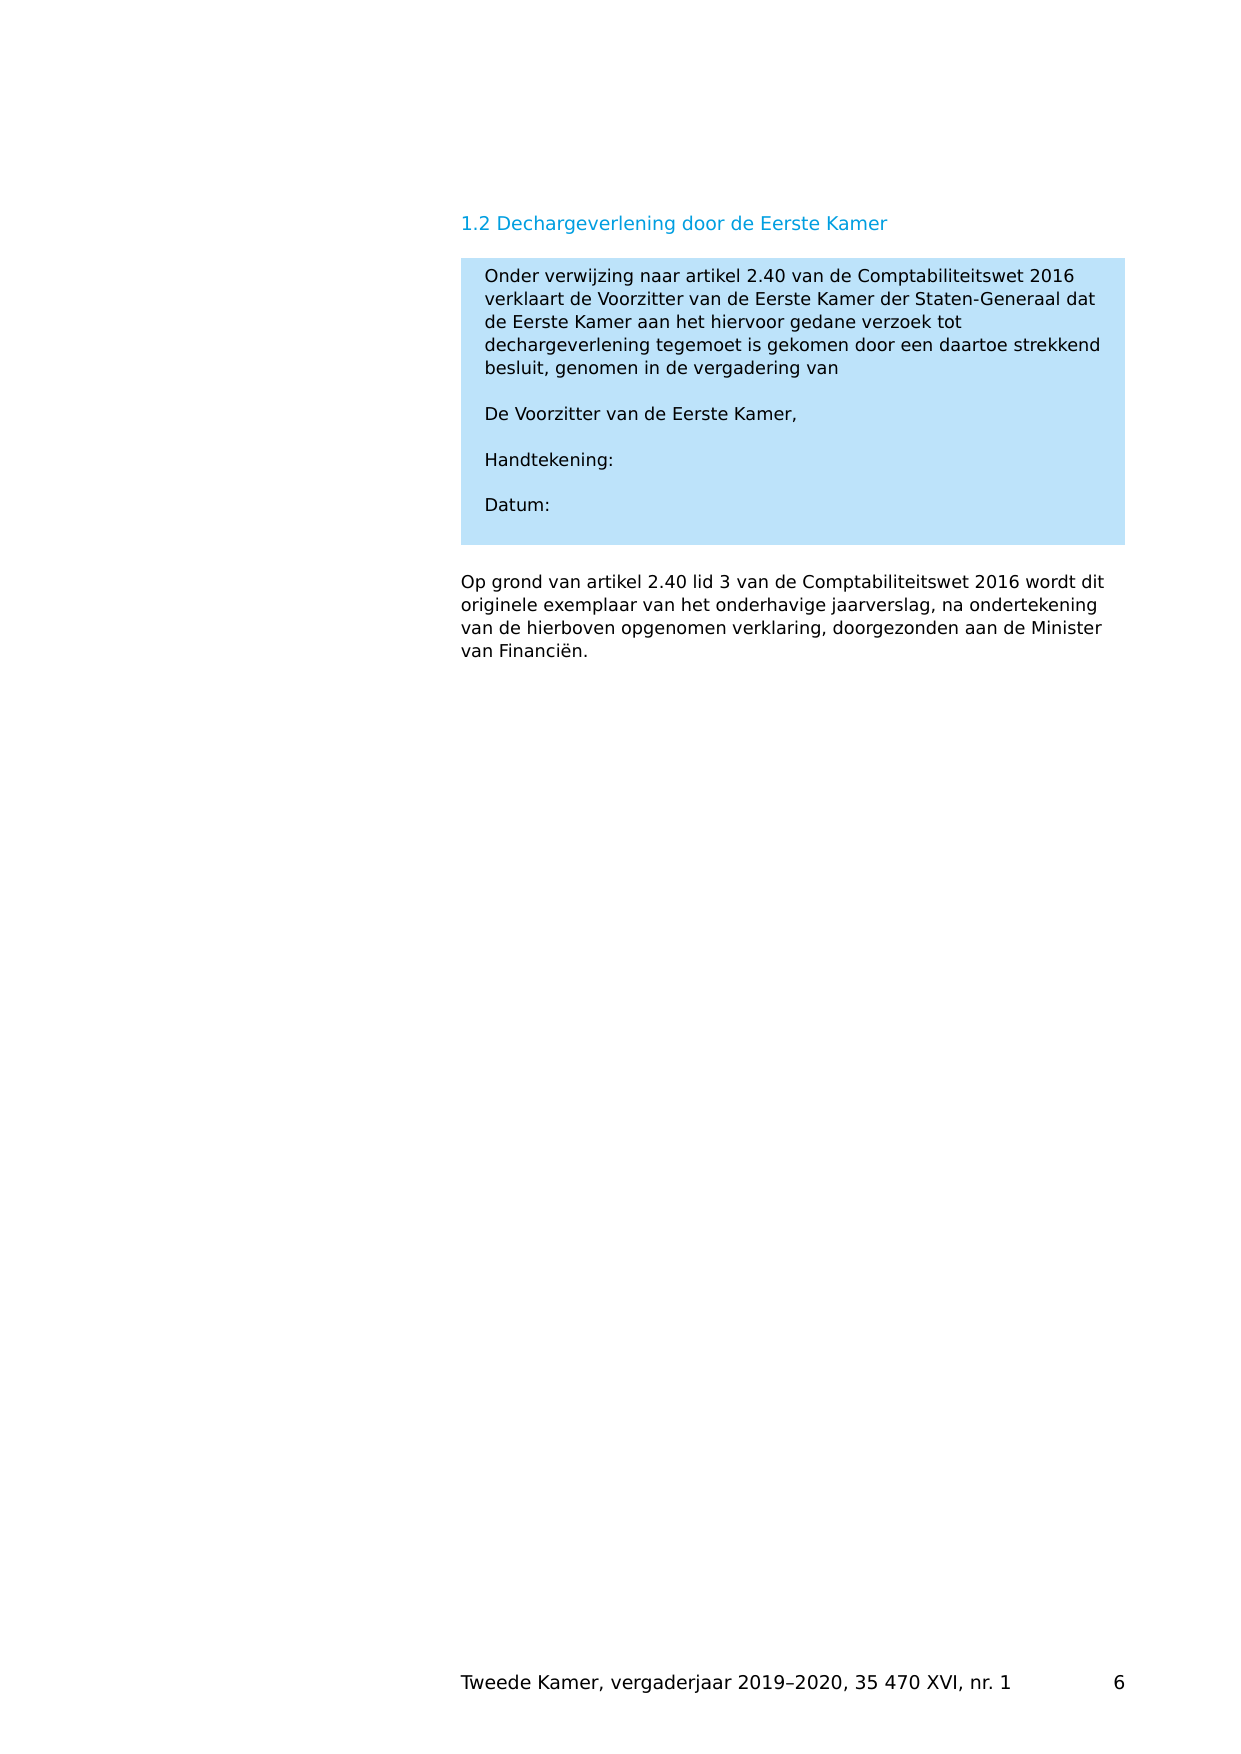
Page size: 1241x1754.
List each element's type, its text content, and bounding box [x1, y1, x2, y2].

text Op grond van artikel 2.40 lid 3 van de Comptabiliteitswet 2016 wordt dit originele exemplaar van het onderhavige jaarverslag, na ondertekening van de hierboven opgenomen verklaring, doorgezonden aan de Minister van Financiën. [461, 570, 1125, 662]
table_header Onder verwijzing naar artikel 2.40 van de Comptabiliteitswet 2016 verklaart de Voorzitter van de Eerste Kamer der Staten-Generaal dat de Eerste Kamer aan het hiervoor gedane verzoek tot dechargeverlening tegemoet is gekomen door een daartoe strekkend besluit, genomen in de vergadering van De Voorzitter van de Eerste Kamer, Handtekening: Datum: [461, 258, 1125, 545]
title 1.2 Dechargeverlening door de Eerste Kamer [461, 213, 1125, 235]
